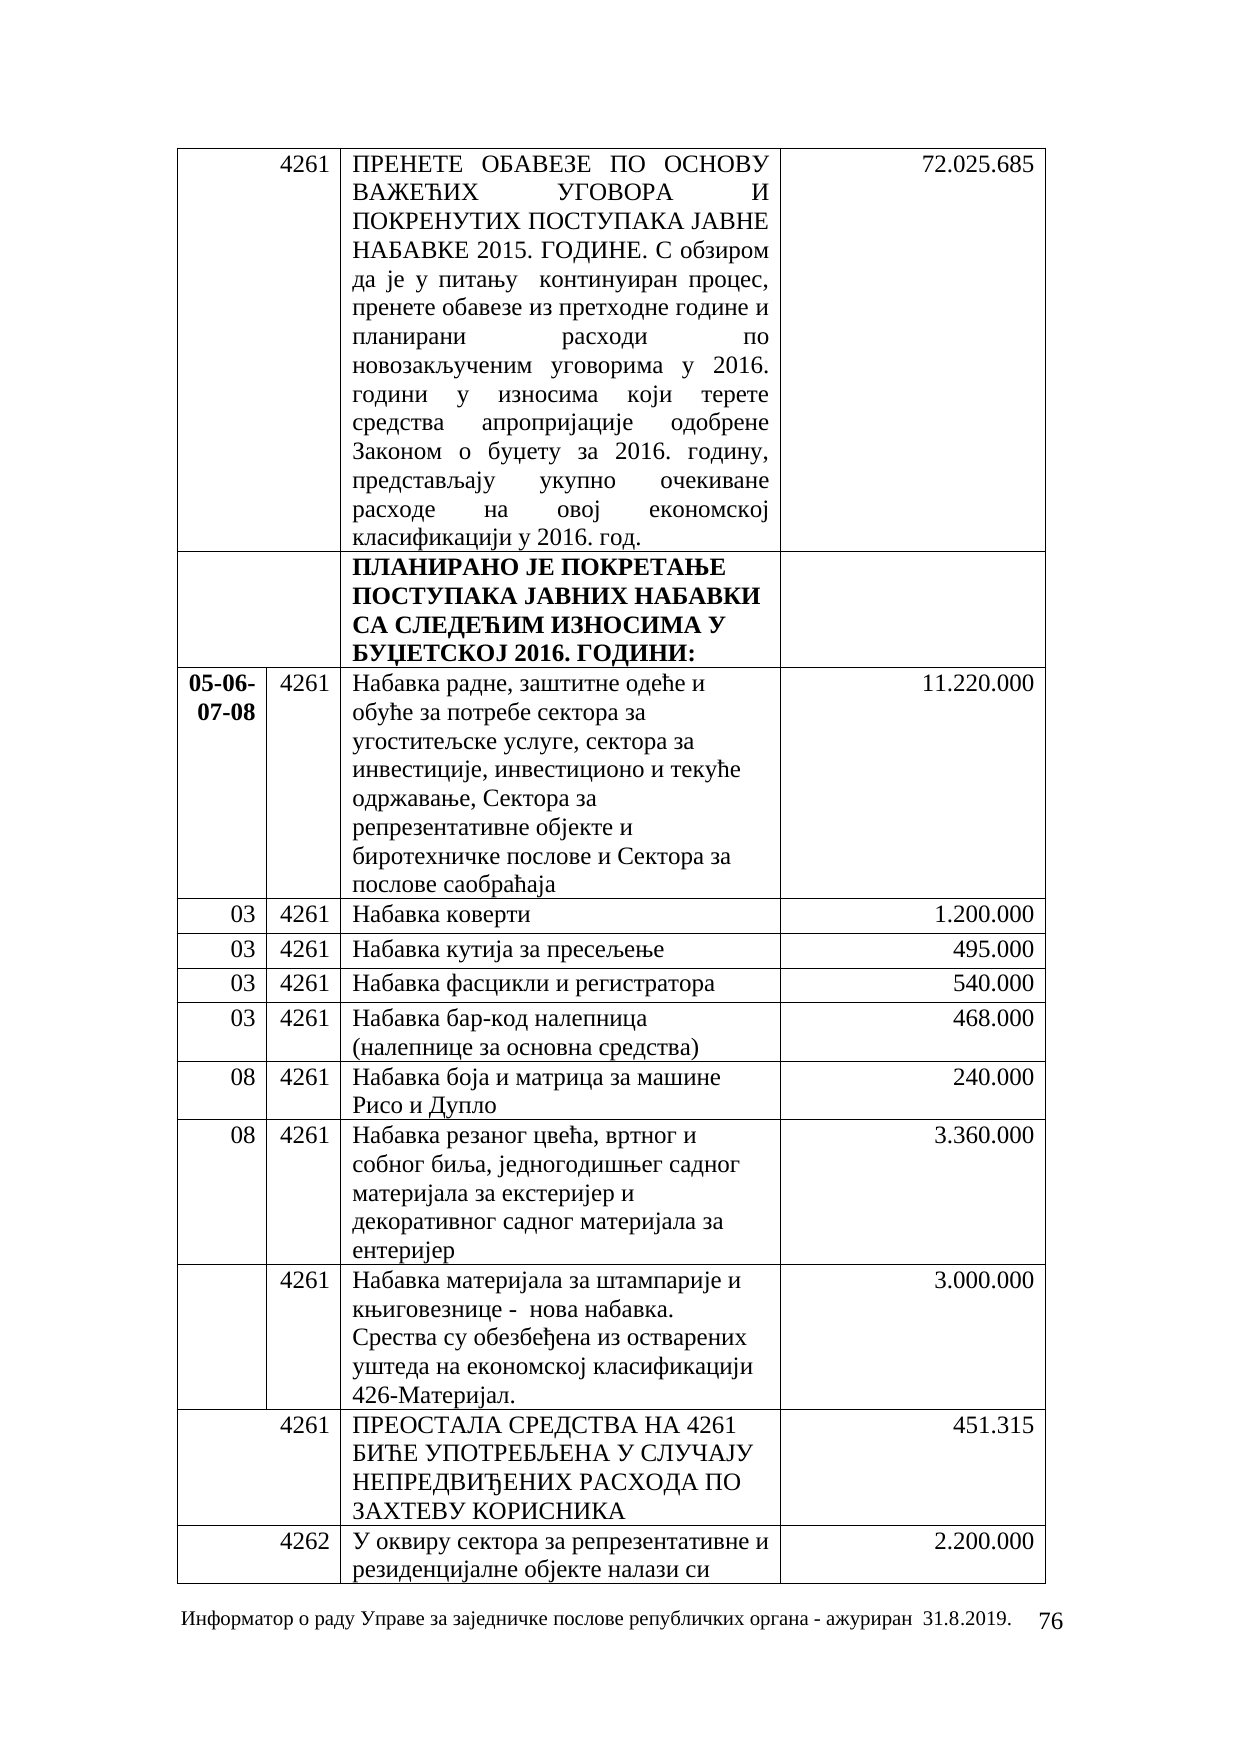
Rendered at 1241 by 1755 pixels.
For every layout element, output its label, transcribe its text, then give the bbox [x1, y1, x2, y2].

table_cell 11.220.000 [781, 668, 1045, 898]
table_cell 495.000 [781, 934, 1045, 967]
table_cell 03 [178, 934, 266, 967]
table_cell ПРЕНЕТЕ ОБАВЕЗЕ ПО ОСНОВУ ВАЖЕЋИХ УГОВОРА И ПОКРЕНУТИХ ПОСТУПАКА ЈАВНЕ НАБАВКЕ 2015. ГОДИНЕ. С обзиром да је у питању континуиран процес, пренете обавезе из претходне године и планирани расходи по новозакљученим уговорима у 2016. години у износима који терете средства апропријације одобрене Законом о буџету за 2016. годину, представљају укупно очекиване расходе на овој економској класификацији у 2016. год. [341, 149, 780, 551]
table_cell [178, 1265, 266, 1409]
table_cell Набавка бар-код налепница (налепнице за основна средства) [341, 1003, 780, 1061]
table_cell 3.000.000 [781, 1265, 1045, 1409]
table_cell Набавка фасцикли и регистратора [341, 969, 780, 1002]
table_cell 08 [178, 1120, 266, 1264]
table_cell 451.315 [781, 1410, 1045, 1525]
table_cell 3.360.000 [781, 1120, 1045, 1264]
table_cell Набавка боја и матрица за машине Рисо и Дупло [341, 1062, 780, 1119]
table_cell [178, 552, 340, 667]
table_cell 240.000 [781, 1062, 1045, 1119]
table_cell 4261 [267, 1265, 340, 1409]
table_cell 4261 [267, 668, 340, 898]
table_cell 08 [178, 1062, 266, 1119]
table_cell [781, 552, 1045, 667]
table_cell Набавка радне, заштитне одеће и обуће за потребе сектора за угоститељске услуге, сектора за инвестиције, инвестиционо и текуће одржавање, Сектора за репрезентативне објекте и биротехничке послове и Сектора за послове саобраћаја [341, 668, 780, 898]
table_cell 4261 [267, 1120, 340, 1264]
table_cell 4261 [267, 1062, 340, 1119]
table_cell ПРЕОСТАЛА СРЕДСТВА НА 4261 БИЋЕ УПОТРЕБЉЕНА У СЛУЧАЈУ НЕПРЕДВИЂЕНИХ РАСХОДА ПО ЗАХТЕВУ КОРИСНИКА [341, 1410, 780, 1525]
table_cell 4261 [178, 1410, 340, 1525]
table_cell Набавка резаног цвећа, вртног и собног биља, једногодишњег садног материјала за екстеријер и декоративног садног материјала за ентеријер [341, 1120, 780, 1264]
table_cell Набавка коверти [341, 899, 780, 933]
table_cell 468.000 [781, 1003, 1045, 1061]
table_cell 4261 [178, 149, 340, 551]
table_cell 03 [178, 899, 266, 933]
table_cell 03 [178, 969, 266, 1002]
table_cell 4262 [178, 1526, 340, 1583]
table_cell Набавка кутија за пресељење [341, 934, 780, 967]
table_cell 03 [178, 1003, 266, 1061]
table_cell 4261 [267, 969, 340, 1002]
table_cell 2.200.000 [781, 1526, 1045, 1583]
table_cell 4261 [267, 1003, 340, 1061]
table_cell У оквиру сектора за репрезентативне и резиденцијалне објекте налази си [341, 1526, 780, 1583]
table_cell 1.200.000 [781, 899, 1045, 933]
table_cell 540.000 [781, 969, 1045, 1002]
table_cell 72.025.685 [781, 149, 1045, 551]
table_cell 05-06-07-08 [178, 668, 266, 898]
table_cell 4261 [267, 934, 340, 967]
table_cell ПЛАНИРАНО ЈЕ ПОКРЕТАЊЕ ПОСТУПАКА ЈАВНИХ НАБАВКИ СА СЛЕДЕЋИМ ИЗНОСИМА У БУЏЕТСКОЈ 2016. ГОДИНИ: [341, 552, 780, 667]
table_cell Набавка материјала за штампарије и књиговезнице - нова набавка. Срества су обезбеђена из остварених уштеда на економској класификацији 426-Материјал. [341, 1265, 780, 1409]
table_cell 4261 [267, 899, 340, 933]
